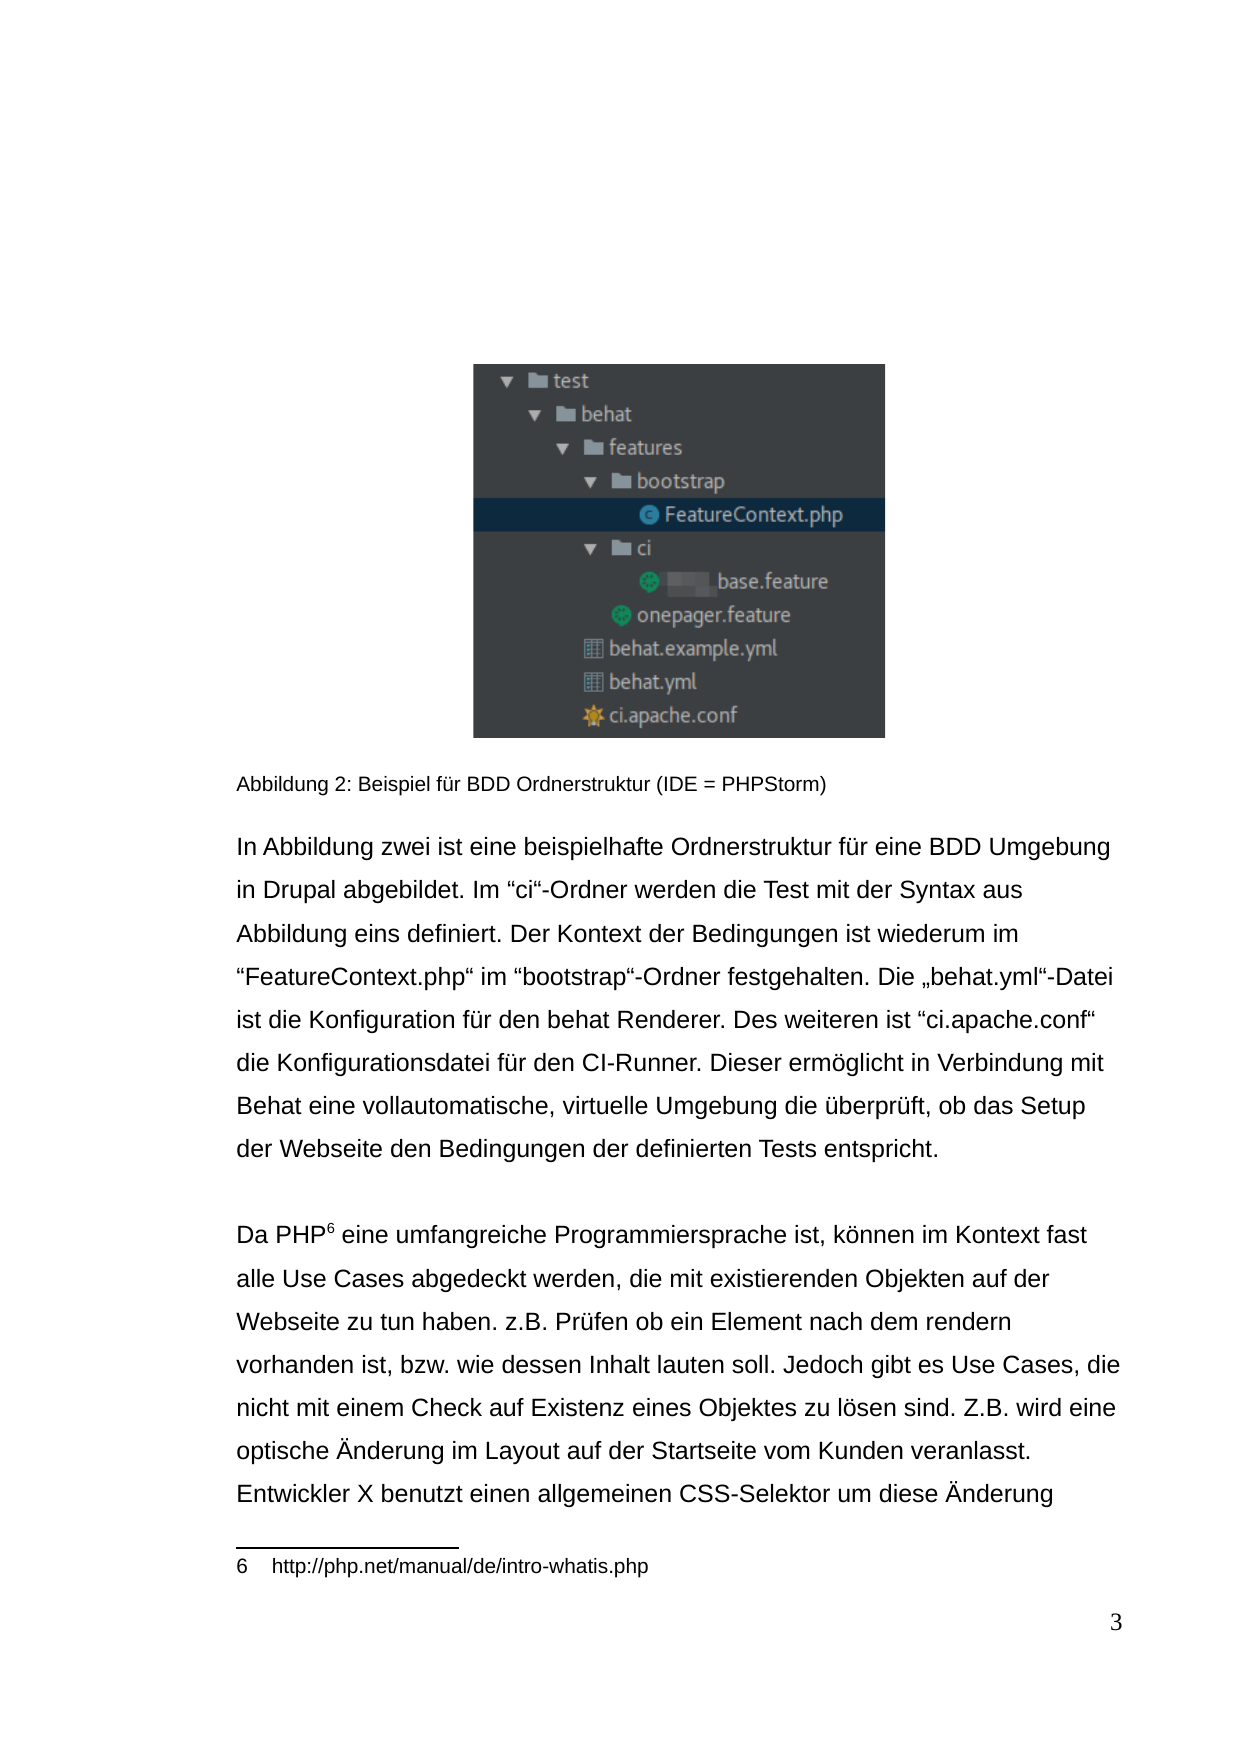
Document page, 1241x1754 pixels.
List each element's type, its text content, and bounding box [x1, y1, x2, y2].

text Abbildung 2: Beispiel für BDD Ordnerstruktur (IDE = PHPStorm) [236, 772, 1122, 796]
text http://php.net/manual/de/intro-whatis.php [236, 1554, 1122, 1578]
picture [473, 364, 886, 738]
text In Abbildung zwei ist eine beispielhafte Ordnerstruktur für eine BDD Umgebung in Drupal abgebildet. Im “ci“-Ordner werden die Test mit der Syntax aus Abbildung eins definiert. Der Kontext der Bedingungen ist wiederum im “FeatureContext.php“ im “bootstrap“-Ordner festgehalten. Die „behat.yml“-Datei ist die Konfiguration für den behat Renderer. Des weiteren ist “ci.apache.conf“ die Konfigurationsdatei für den CI-Runner. Dieser ermöglicht in Verbindung mit Behat eine vollautomatische, virtuelle Umgebung die überprüft, ob das Setup der Webseite den Bedingungen der definierten Tests entspricht. Da PHP eine umfangreiche Programmiersprache ist, können im Kontext fast alle Use Cases abgedeckt werden, die mit existierenden Objekten auf der Webseite zu tun haben. z.B. Prüfen ob ein Element nach dem rendern vorhanden ist, bzw. wie dessen Inhalt lauten soll. Jedoch gibt es Use Cases, die nicht mit einem Check auf Existenz eines Objektes zu lösen sind. Z.B. wird eine optische Änderung im Layout auf der Startseite vom Kunden veranlasst. Entwickler X benutzt einen allgemeinen CSS-Selektor um diese Änderung [236, 832, 1122, 1508]
